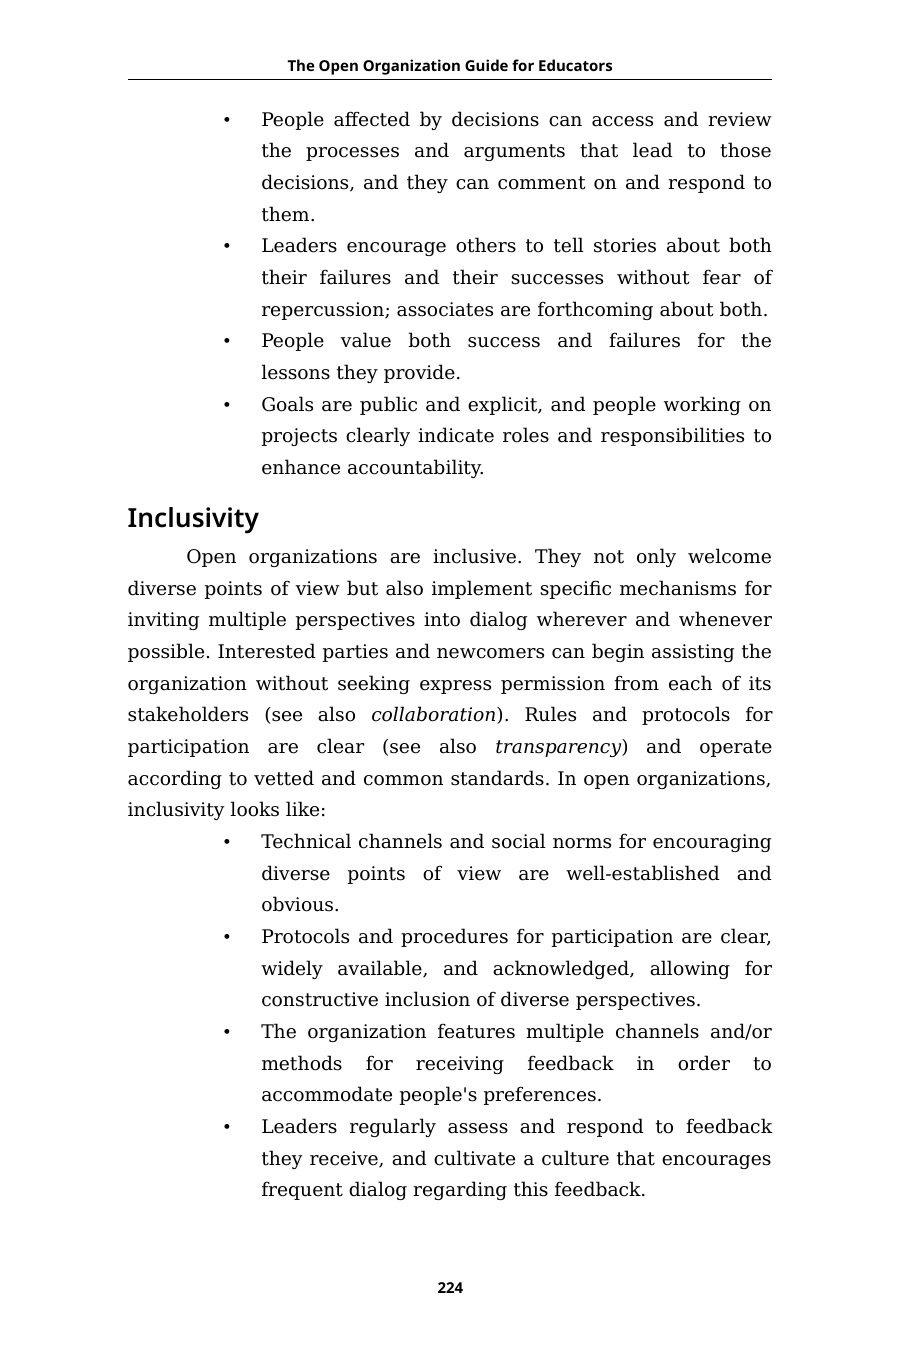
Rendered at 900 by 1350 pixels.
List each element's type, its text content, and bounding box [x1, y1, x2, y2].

list Protocols and procedures for participation are clear, widely available, and acknowledged, allowing for constructive inclusion of diverse perspectives. [223, 926, 772, 1011]
text Open organizations are inclusive. They not only welcome diverse points of view but also implement specific mechanisms for inviting multiple perspectives into dialog wherever and whenever possible. Interested parties and newcomers can begin assisting the organization without seeking express permission from each of its stakeholders (see also collaboration). Rules and protocols for participation are clear (see also transparency) and operate according to vetted and common standards. In open organizations, inclusivity looks like: [127, 546, 772, 821]
list People value both success and failures for the lessons they provide. [223, 330, 772, 384]
list People affected by decisions can access and review the processes and arguments that lead to those decisions, and they can comment on and respond to them. [223, 109, 772, 226]
list Goals are public and explicit, and people working on projects clearly indicate roles and responsibilities to enhance accountability. [223, 394, 772, 479]
subtitle Inclusivity [127, 503, 772, 534]
list The organization features multiple channels and/or methods for receiving feedback in order to accommodate people's preferences. [223, 1021, 772, 1106]
list Leaders regularly assess and respond to feedback they receive, and cultivate a culture that encourages frequent dialog regarding this feedback. [223, 1116, 772, 1201]
list Technical channels and social norms for encouraging diverse points of view are well-established and obvious. [223, 831, 772, 916]
list Leaders encourage others to tell stories about both their failures and their successes without fear of repercussion; associates are forthcoming about both. [223, 235, 772, 321]
